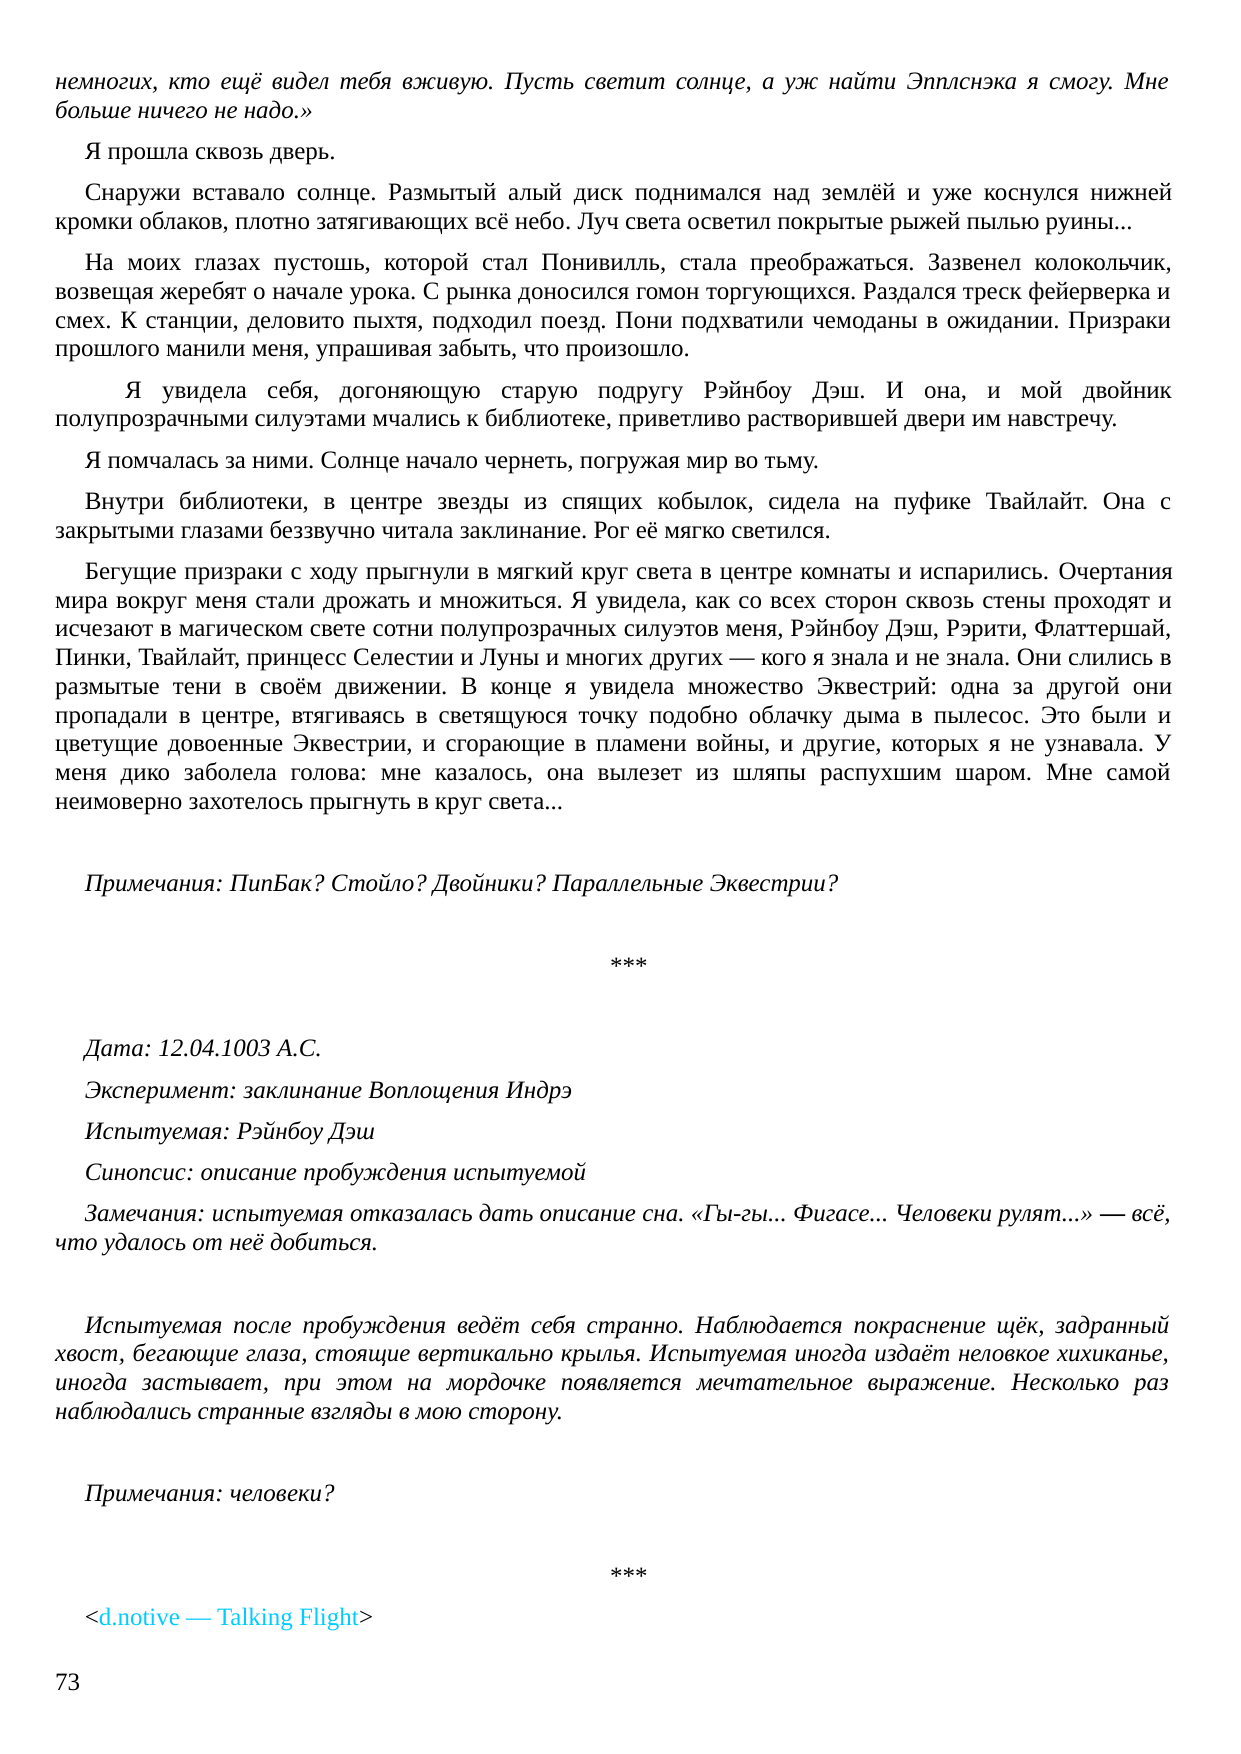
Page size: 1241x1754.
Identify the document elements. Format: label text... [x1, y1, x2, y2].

text <d.notive — Talking Flight> [55, 1602, 1173, 1631]
text *** [55, 951, 1173, 980]
text немногих, кто ещё видел тебя вживую. Пусть светит солнце, а уж найти Эпплснэка я смогу. Мне больше ничего не надо.» [55, 66, 1173, 123]
text Я прошла сквозь дверь. [55, 136, 1173, 165]
text Примечания: ПипБак? Стойло? Двойники? Параллельные Эквестрии? [55, 868, 1173, 897]
text Эксперимент: заклинание Воплощения Индрэ [55, 1075, 1173, 1103]
text Замечания: испытуемая отказалась дать описание сна. «Гы-гы... Фигасе... Человеки рулят...» — всё, что удалось от неё добиться. [55, 1198, 1173, 1256]
text Дата: 12.04.1003 А.С. [55, 1033, 1173, 1062]
text Я помчалась за ними. Солнце начало чернеть, погружая мир во тьму. [55, 445, 1173, 473]
text Снаружи вставало солнце. Размытый алый диск поднимался над землёй и уже коснулся нижней кромки облаков, плотно затягивающих всё небо. Луч света осветил покрытые рыжей пылью руины... [55, 177, 1173, 235]
text Внутри библиотеки, в центре звезды из спящих кобылок, сидела на пуфике Твайлайт. Она с закрытыми глазами беззвучно читала заклинание. Рог её мягко светился. [55, 486, 1173, 543]
text Синопсис: описание пробуждения испытуемой [55, 1157, 1173, 1186]
text *** [55, 1561, 1173, 1590]
text Испытуемая после пробуждения ведёт себя странно. Наблюдается покраснение щёк, задранный хвост, бегающие глаза, стоящие вертикально крылья. Испытуемая иногда издаёт неловкое хихиканье, иногда застывает, при этом на мордочке появляется мечтательное выражение. Несколько раз наблюдались странные взгляды в мою сторону. [55, 1310, 1173, 1425]
text На моих глазах пустошь, которой стал Понивилль, стала преображаться. Зазвенел колокольчик, возвещая жеребят о начале урока. С рынка доносился гомон торгующихся. Раздался треск фейерверка и смех. К станции, деловито пыхтя, подходил поезд. Пони подхватили чемоданы в ожидании. Призраки прошлого манили меня, упрашивая забыть, что произошло. [55, 247, 1173, 362]
text Испытуемая: Рэйнбоу Дэш [55, 1116, 1173, 1145]
text Примечания: человеки? [55, 1478, 1173, 1507]
text Бегущие призраки с ходу прыгнули в мягкий круг света в центре комнаты и испарились. Очертания мира вокруг меня стали дрожать и множиться. Я увидела, как со всех сторон сквозь стены проходят и исчезают в магическом свете сотни полупрозрачных силуэтов меня, Рэйнбоу Дэш, Рэрити, Флаттершай, Пинки, Твайлайт, принцесс Селестии и Луны и многих других — кого я знала и не знала. Они слились в размытые тени в своём движении. В конце я увидела множество Эквестрий: одна за другой они пропадали в центре, втягиваясь в светящуюся точку подобно облачку дыма в пылесос. Это были и цветущие довоенные Эквестрии, и сгорающие в пламени войны, и другие, которых я не узнавала. У меня дико заболела голова: мне казалось, она вылезет из шляпы распухшим шаром. Мне самой неимоверно захотелось прыгнуть в круг света... [55, 556, 1173, 815]
text Я увидела себя, догоняющую старую подругу Рэйнбоу Дэш. И она, и мой двойник полупрозрачными силуэтами мчались к библиотеке, приветливо растворившей двери им навстречу. [55, 375, 1173, 432]
